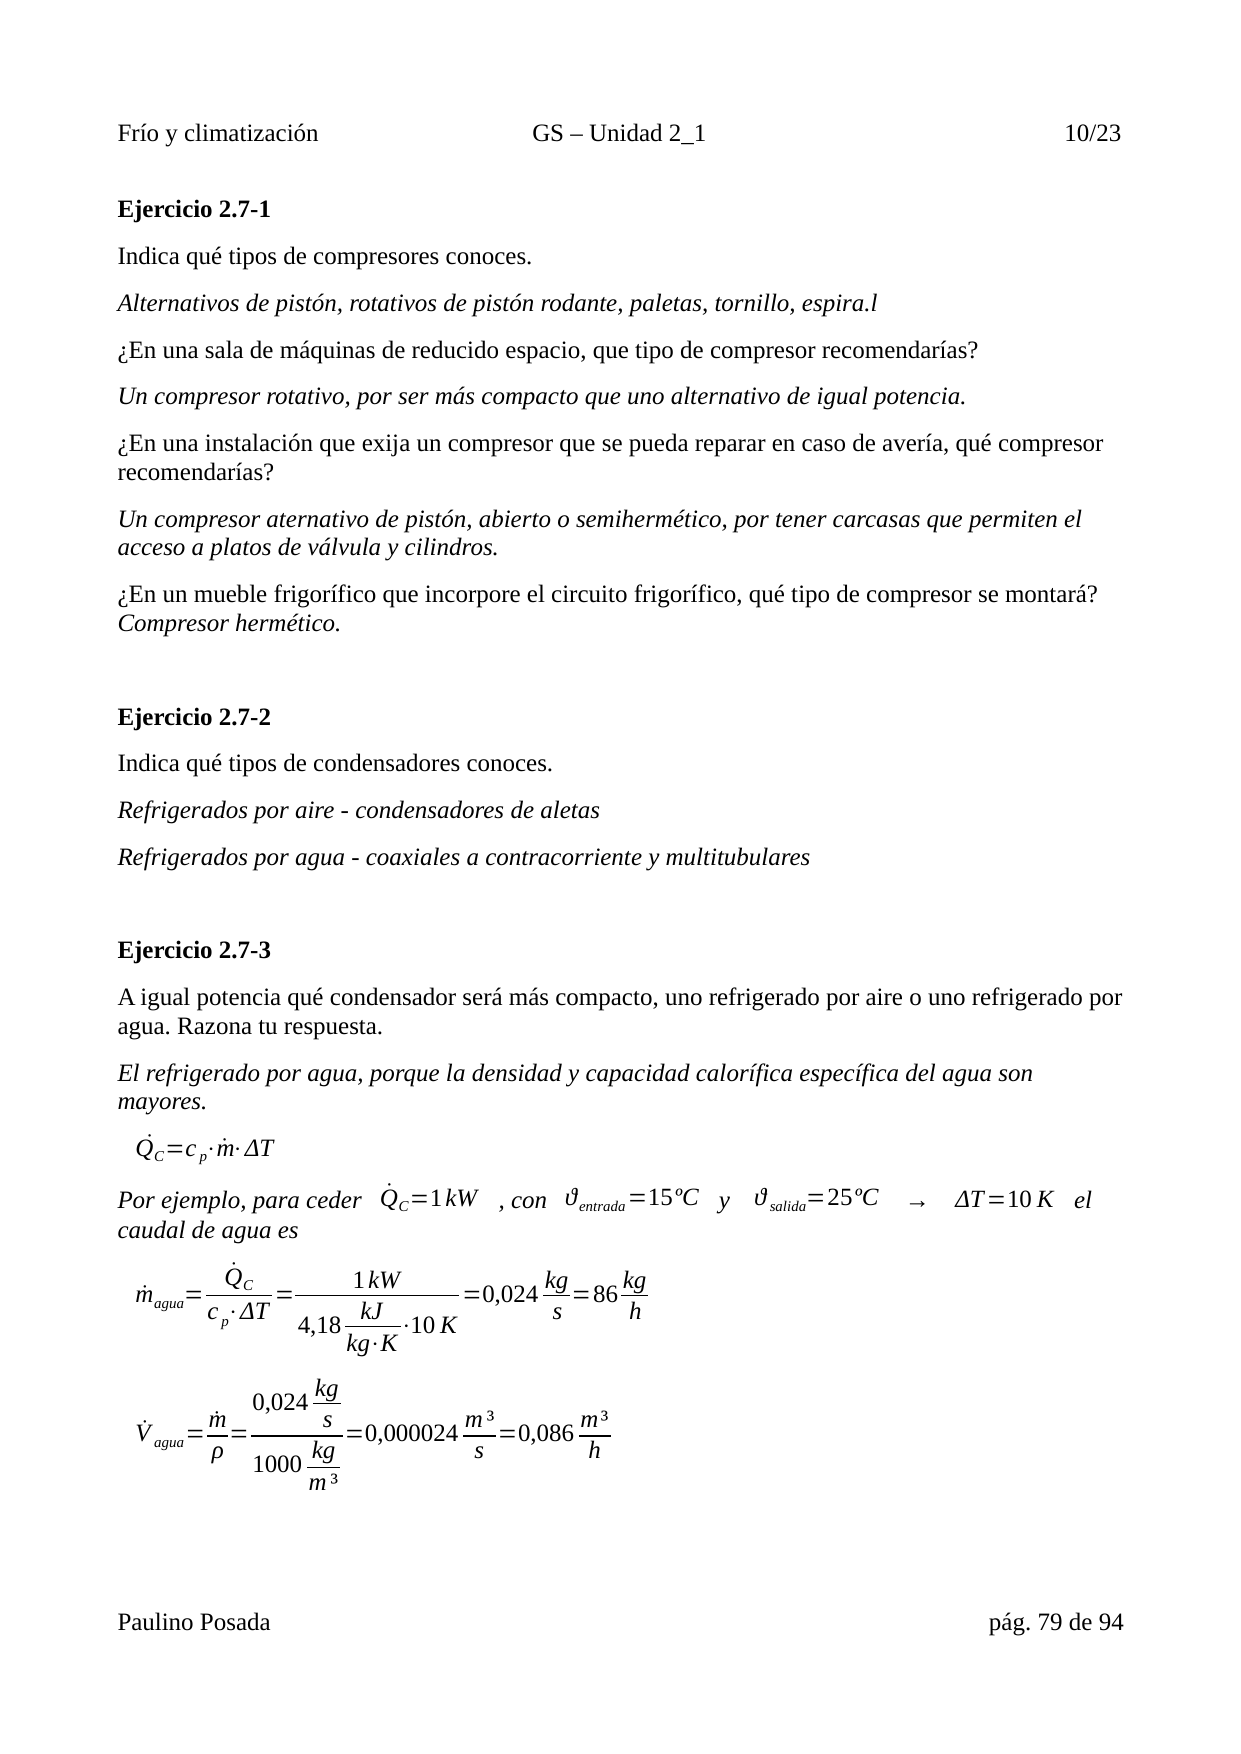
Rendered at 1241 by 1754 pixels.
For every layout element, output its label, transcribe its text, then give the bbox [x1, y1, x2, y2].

text ¿En una sala de máquinas de reducido espacio, que tipo de compresor recomendarías? [117, 335, 1123, 363]
text Indica qué tipos de compresores conoces. [117, 241, 1123, 270]
text Indica qué tipos de condensadores conoces. [117, 748, 1123, 777]
text ¿En un mueble frigorífico que incorpore el circuito frigorífico, qué tipo de compresor se montará? Compresor hermético. [117, 579, 1123, 637]
text ¿En una instalación que exija un compresor que se pueda reparar en caso de avería, qué compresor recomendarías? [117, 428, 1123, 486]
text Refrigerados por agua - coaxiales a contracorriente y multitubulares [117, 842, 1123, 871]
text Por ejemplo, para ceder, cony → el caudal de agua es [117, 1183, 1123, 1244]
text El refrigerado por agua, porque la densidad y capacidad calorífica específica del agua son mayores. [117, 1058, 1123, 1115]
text Refrigerados por aire - condensadores de aletas [117, 795, 1123, 824]
text Ejercicio 2.7-3 [117, 935, 1123, 964]
text Un compresor rotativo, por ser más compacto que uno alternativo de igual potencia. [117, 381, 1123, 410]
text Ejercicio 2.7-2 [117, 702, 1123, 730]
text Alternativos de pistón, rotativos de pistón rodante, paletas, tornillo, espira.l [117, 288, 1123, 317]
text Ejercicio 2.7-1 [117, 194, 1123, 223]
text Un compresor aternativo de pistón, abierto o semihermético, por tener carcasas que permiten el acceso a platos de válvula y cilindros. [117, 504, 1123, 561]
text A igual potencia qué condensador será más compacto, uno refrigerado por aire o uno refrigerado por agua. Razona tu respuesta. [117, 982, 1123, 1040]
